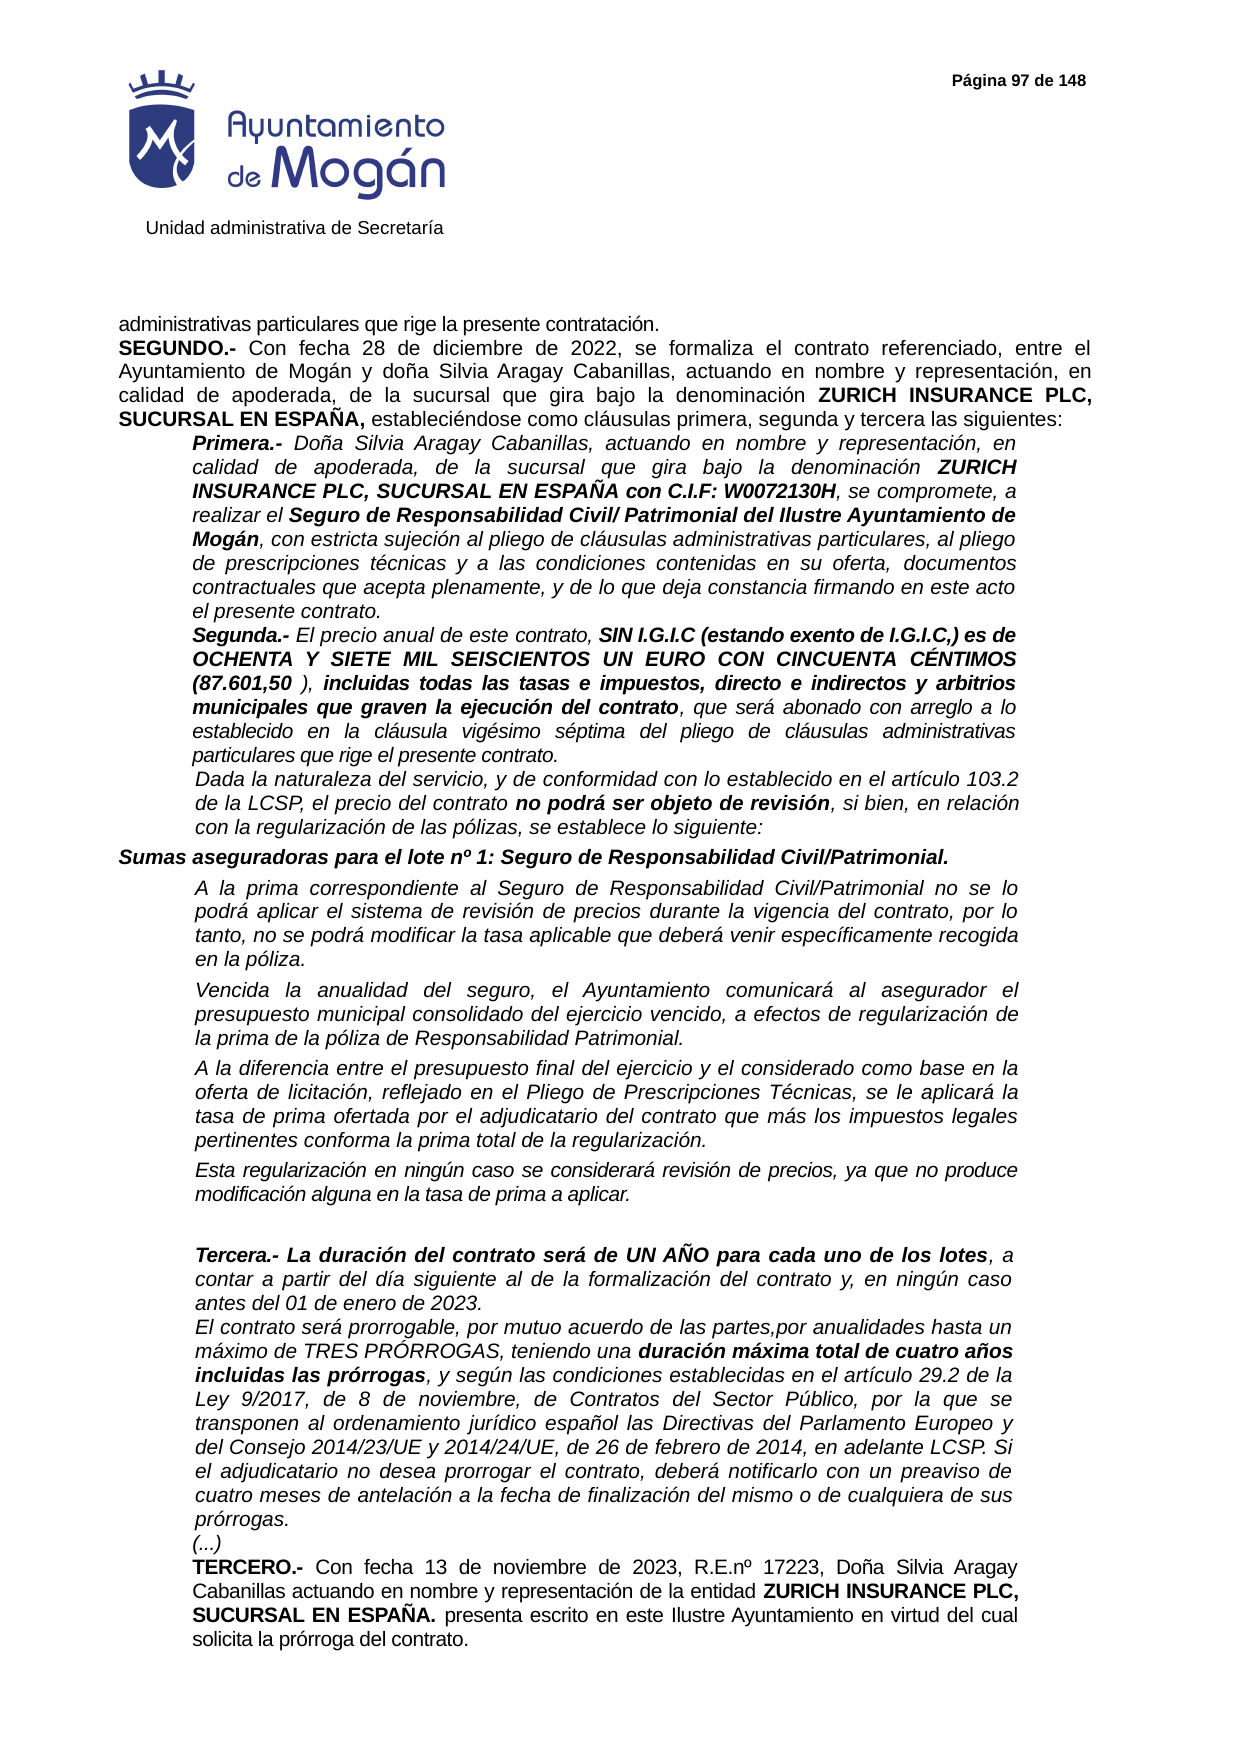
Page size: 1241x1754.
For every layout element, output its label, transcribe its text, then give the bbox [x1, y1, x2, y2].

text Primera.- Doña Silvia Aragay Cabanillas, actuando en nombre y representación, en calidad de apoderada, de la sucursal que gira bajo la denominación ZURICH INSURANCE PLC, SUCURSAL EN ESPAÑA con C.I.F: W0072130H, se compromete, a realizar el Seguro de Responsabilidad Civil/ Patrimonial del Ilustre Ayuntamiento de Mogán, con estricta sujeción al pliego de cláusulas administrativas particulares, al pliego de prescripciones técnicas y a las condiciones contenidas en su oferta, documentos contractuales que acepta plenamente, y de lo que deja constancia firmando en este acto el presente contrato. [192, 431, 1019, 623]
text Dada la naturaleza del servicio, y de conformidad con lo establecido en el artículo 103.2 de la LCSP, el precio del contrato no podrá ser objeto de revisión, si bien, en relación con la regularización de las pólizas, se establece lo siguiente: [195, 767, 1022, 838]
text Tercera.- La duración del contrato será de UN AÑO para cada uno de los lotes, a contar a partir del día siguiente al de la formalización del contrato y, en ningún caso antes del 01 de enero de 2023. [195, 1243, 1016, 1315]
text (...) [192, 1531, 1019, 1554]
text El contrato será prorrogable, por mutuo acuerdo de las partes,por anualidades hasta un máximo de TRES PRÓRROGAS, teniendo una duración máxima total de cuatro años incluidas las prórrogas, y según las condiciones establecidas en el artículo 29.2 de la Ley 9/2017, de 8 de noviembre, de Contratos del Sector Público, por la que se transponen al ordenamiento jurídico español las Directivas del Parlamento Europeo y del Consejo 2014/23/UE y 2014/24/UE, de 26 de febrero de 2014, en adelante LCSP. Si el adjudicatario no desea prorrogar el contrato, deberá notificarlo con un preaviso de cuatro meses de antelación a la fecha de finalización del mismo o de cualquiera de sus prórrogas. [195, 1315, 1016, 1531]
text administrativas particulares que rige la presente contratación. [118, 311, 1092, 335]
text Sumas aseguradoras para el lote nº 1: Seguro de Responsabilidad Civil/Patrimonial. [118, 845, 1092, 869]
text SEGUNDO.- Con fecha 28 de diciembre de 2022, se formaliza el contrato referenciado, entre el Ayuntamiento de Mogán y doña Silvia Aragay Cabanillas, actuando en nombre y representación, en calidad de apoderada, de la sucursal que gira bajo la denominación ZURICH INSURANCE PLC, SUCURSAL EN ESPAÑA, estableciéndose como cláusulas primera, segunda y tercera las siguientes: [118, 335, 1092, 431]
text A la diferencia entre el presupuesto final del ejercicio y el considerado como base en la oferta de licitación, reflejado en el Pliego de Prescripciones Técnicas, se le aplicará la tasa de prima ofertada por el adjudicatario del contrato que más los impuestos legales pertinentes conforma la prima total de la regularización. [195, 1056, 1022, 1152]
text Esta regularización en ningún caso se considerará revisión de precios, ya que no produce modificación alguna en la tasa de prima a aplicar. [195, 1158, 1022, 1206]
text TERCERO.- Con fecha 13 de noviembre de 2023, R.E.nº 17223, Doña Silvia Aragay Cabanillas actuando en nombre y representación de la entidad ZURICH INSURANCE PLC, SUCURSAL EN ESPAÑA. presenta escrito en este Ilustre Ayuntamiento en virtud del cual solicita la prórroga del contrato. [192, 1554, 1019, 1650]
text Segunda.- El precio anual de este contrato, SIN I.G.I.C (estando exento de I.G.I.C,) es de OCHENTA Y SIETE MIL SEISCIENTOS UN EURO CON CINCUENTA CÉNTIMOS (87.601,50 ), incluidas todas las tasas e impuestos, directo e indirectos y arbitrios municipales que graven la ejecución del contrato, que será abonado con arreglo a lo establecido en la cláusula vigésimo séptima del pliego de cláusulas administrativas particulares que rige el presente contrato. [192, 623, 1019, 767]
text A la prima correspondiente al Seguro de Responsabilidad Civil/Patrimonial no se lo podrá aplicar el sistema de revisión de precios durante la vigencia del contrato, por lo tanto, no se podrá modificar la tasa aplicable que deberá venir específicamente recogida en la póliza. [195, 875, 1022, 971]
text Vencida la anualidad del seguro, el Ayuntamiento comunicará al asegurador el presupuesto municipal consolidado del ejercicio vencido, a efectos de regularización de la prima de la póliza de Responsabilidad Patrimonial. [195, 978, 1022, 1049]
picture [128, 70, 445, 206]
